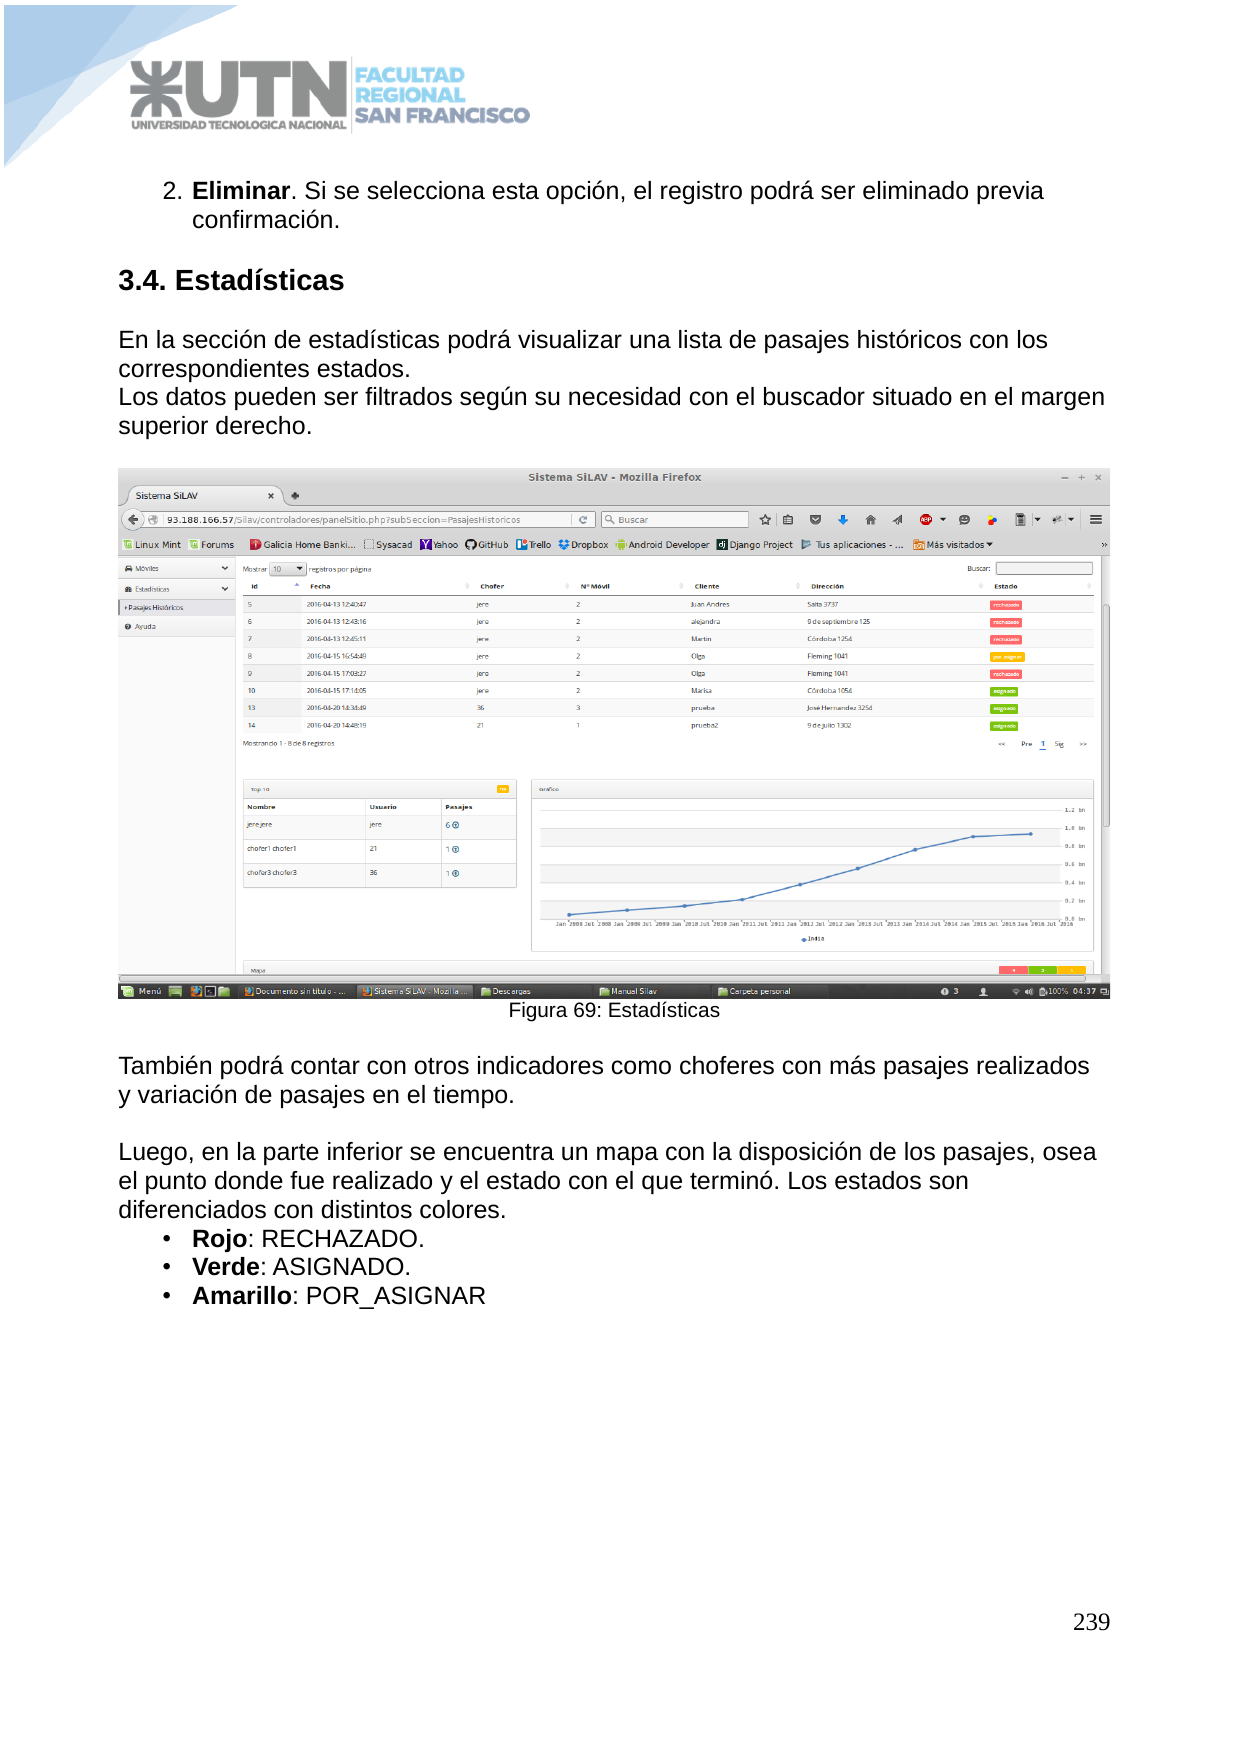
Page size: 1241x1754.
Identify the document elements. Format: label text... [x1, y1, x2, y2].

list Rojo: RECHAZADO. [162, 1223, 1110, 1252]
text Figura 69: Estadísticas [118, 999, 1110, 1022]
picture [118, 468, 1111, 999]
text Los datos pueden ser filtrados según su necesidad con el buscador situado en el margen superior derecho. [118, 382, 1110, 440]
text En la sección de estadísticas podrá visualizar una lista de pasajes históricos con los correspondientes estados. [118, 325, 1110, 382]
list Verde: ASIGNADO. [162, 1252, 1110, 1281]
picture [3, 5, 532, 169]
list Amarillo: POR_ASIGNAR [162, 1281, 1110, 1310]
text Luego, en la parte inferior se encuentra un mapa con la disposición de los pasajes, osea el punto donde fue realizado y el estado con el que terminó. Los estados son diferenciados con distintos colores. [118, 1137, 1110, 1223]
text 3.4. Estadísticas [118, 263, 1110, 296]
list Eliminar. Si se selecciona esta opción, el registro podrá ser eliminado previa confirmación. [162, 176, 1110, 234]
text También podrá contar con otros indicadores como choferes con más pasajes realizados y variación de pasajes en el tiempo. [118, 1051, 1110, 1108]
